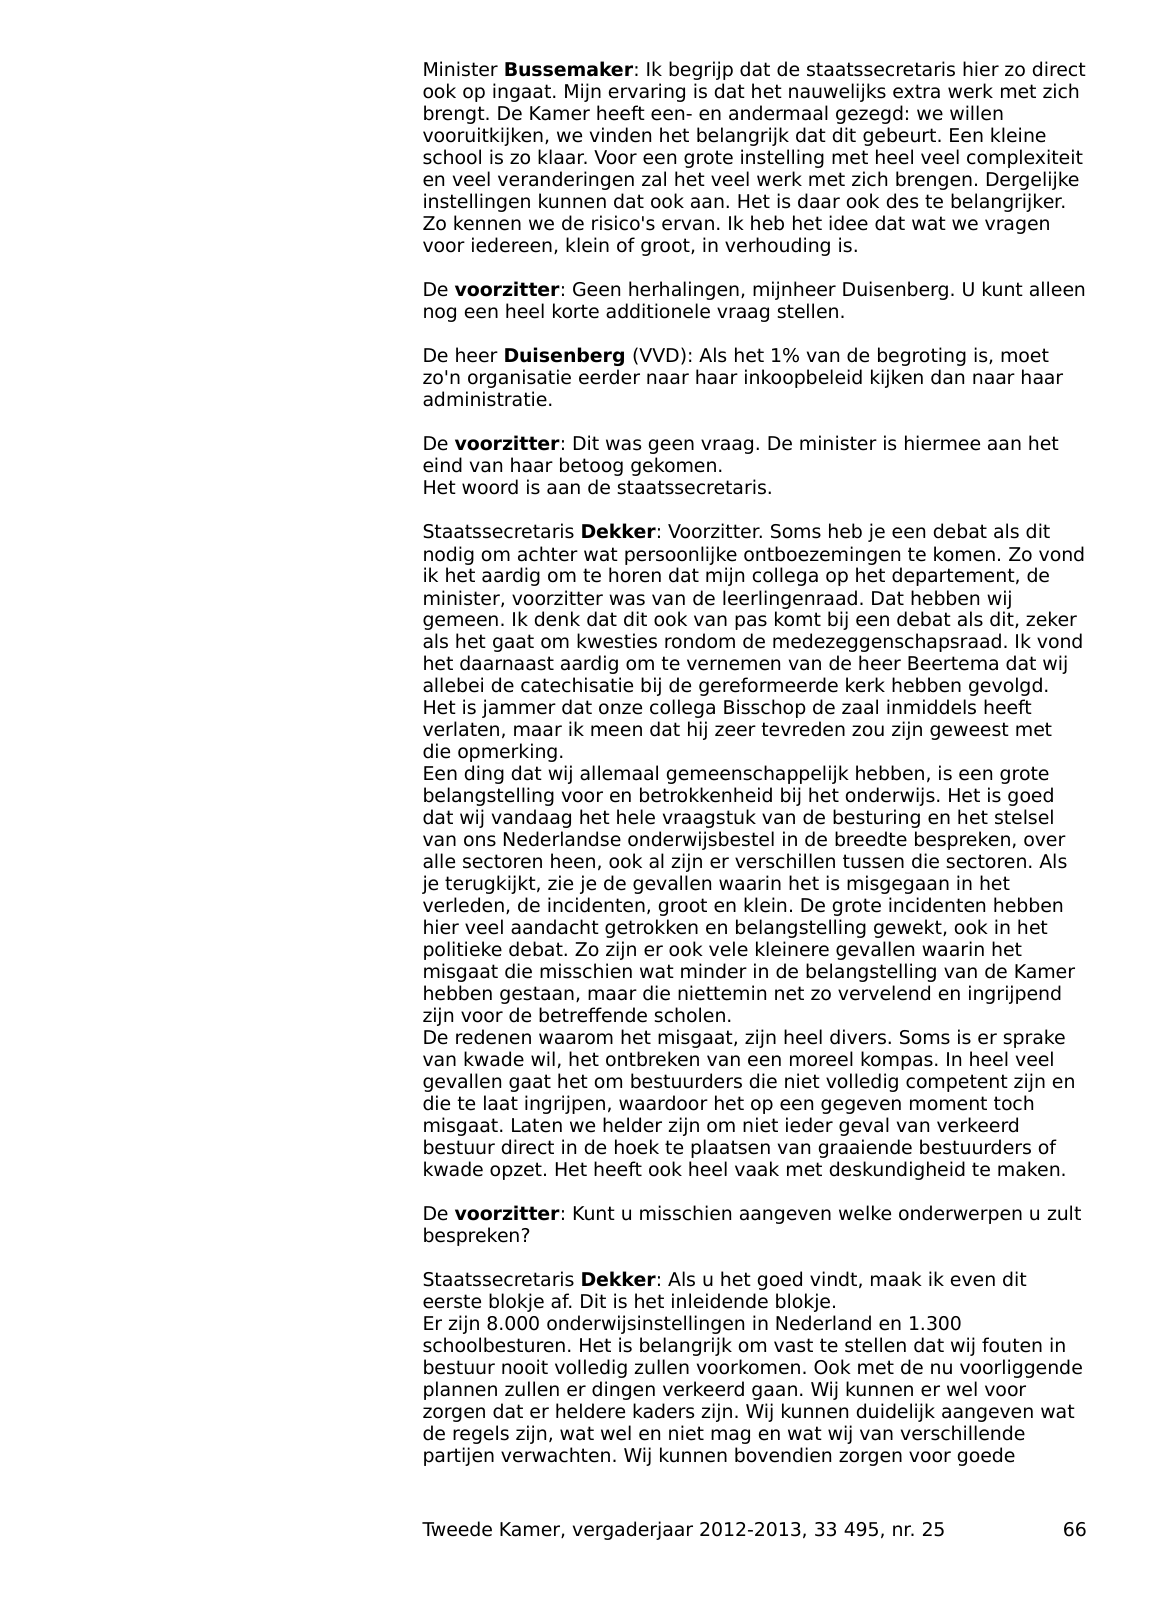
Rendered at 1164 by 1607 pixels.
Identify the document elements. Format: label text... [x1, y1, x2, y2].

text De redenen waarom het misgaat, zijn heel divers. Soms is er sprake van kwade wil, het ontbreken van een moreel kompas. In heel veel gevallen gaat het om bestuurders die niet volledig competent zijn en die te laat ingrijpen, waardoor het op een gegeven moment toch misgaat. Laten we helder zijn om niet ieder geval van verkeerd bestuur direct in de hoek te plaatsen van graaiende bestuurders of kwade opzet. Het heeft ook heel vaak met deskundigheid te maken. [422, 1027, 1087, 1181]
text Staatssecretaris Dekker: Als u het goed vindt, maak ik even dit eerste blokje af. Dit is het inleidende blokje. [422, 1269, 1087, 1313]
text Er zijn 8.000 onderwijsinstellingen in Nederland en 1.300 schoolbesturen. Het is belangrijk om vast te stellen dat wij fouten in bestuur nooit volledig zullen voorkomen. Ook met de nu voorliggende plannen zullen er dingen verkeerd gaan. Wij kunnen er wel voor zorgen dat er heldere kaders zijn. Wij kunnen duidelijk aangeven wat de regels zijn, wat wel en niet mag en wat wij van verschillende partijen verwachten. Wij kunnen bovendien zorgen voor goede [422, 1313, 1087, 1467]
text Minister Bussemaker: Ik begrijp dat de staatssecretaris hier zo direct ook op ingaat. Mijn ervaring is dat het nauwelijks extra werk met zich brengt. De Kamer heeft een- en andermaal gezegd: we willen vooruitkijken, we vinden het belangrijk dat dit gebeurt. Een kleine school is zo klaar. Voor een grote instelling met heel veel complexiteit en veel veranderingen zal het veel werk met zich brengen. Dergelijke instellingen kunnen dat ook aan. Het is daar ook des te belangrijker. Zo kennen we de risico's ervan. Ik heb het idee dat wat we vragen voor iedereen, klein of groot, in verhouding is. [422, 59, 1087, 257]
text Het woord is aan de staatssecretaris. [422, 477, 1087, 499]
text De heer Duisenberg (VVD): Als het 1% van de begroting is, moet zo'n organisatie eerder naar haar inkoopbeleid kijken dan naar haar administratie. [422, 345, 1087, 411]
text Een ding dat wij allemaal gemeenschappelijk hebben, is een grote belangstelling voor en betrokkenheid bij het onderwijs. Het is goed dat wij vandaag het hele vraagstuk van de besturing en het stelsel van ons Nederlandse onderwijsbestel in de breedte bespreken, over alle sectoren heen, ook al zijn er verschillen tussen die sectoren. Als je terugkijkt, zie je de gevallen waarin het is misgegaan in het verleden, de incidenten, groot en klein. De grote incidenten hebben hier veel aandacht getrokken en belangstelling gewekt, ook in het politieke debat. Zo zijn er ook vele kleinere gevallen waarin het misgaat die misschien wat minder in de belangstelling van de Kamer hebben gestaan, maar die niettemin net zo vervelend en ingrijpend zijn voor de betreffende scholen. [422, 763, 1087, 1027]
text Staatssecretaris Dekker: Voorzitter. Soms heb je een debat als dit nodig om achter wat persoonlijke ontboezemingen te komen. Zo vond ik het aardig om te horen dat mijn collega op het departement, de minister, voorzitter was van de leerlingenraad. Dat hebben wij gemeen. Ik denk dat dit ook van pas komt bij een debat als dit, zeker als het gaat om kwesties rondom de medezeggenschapsraad. Ik vond het daarnaast aardig om te vernemen van de heer Beertema dat wij allebei de catechisatie bij de gereformeerde kerk hebben gevolgd. Het is jammer dat onze collega Bisschop de zaal inmiddels heeft verlaten, maar ik meen dat hij zeer tevreden zou zijn geweest met die opmerking. [422, 521, 1087, 763]
text De voorzitter: Geen herhalingen, mijnheer Duisenberg. U kunt alleen nog een heel korte additionele vraag stellen. [422, 279, 1087, 323]
text De voorzitter: Dit was geen vraag. De minister is hiermee aan het eind van haar betoog gekomen. [422, 433, 1087, 477]
text De voorzitter: Kunt u misschien aangeven welke onderwerpen u zult bespreken? [422, 1203, 1087, 1247]
